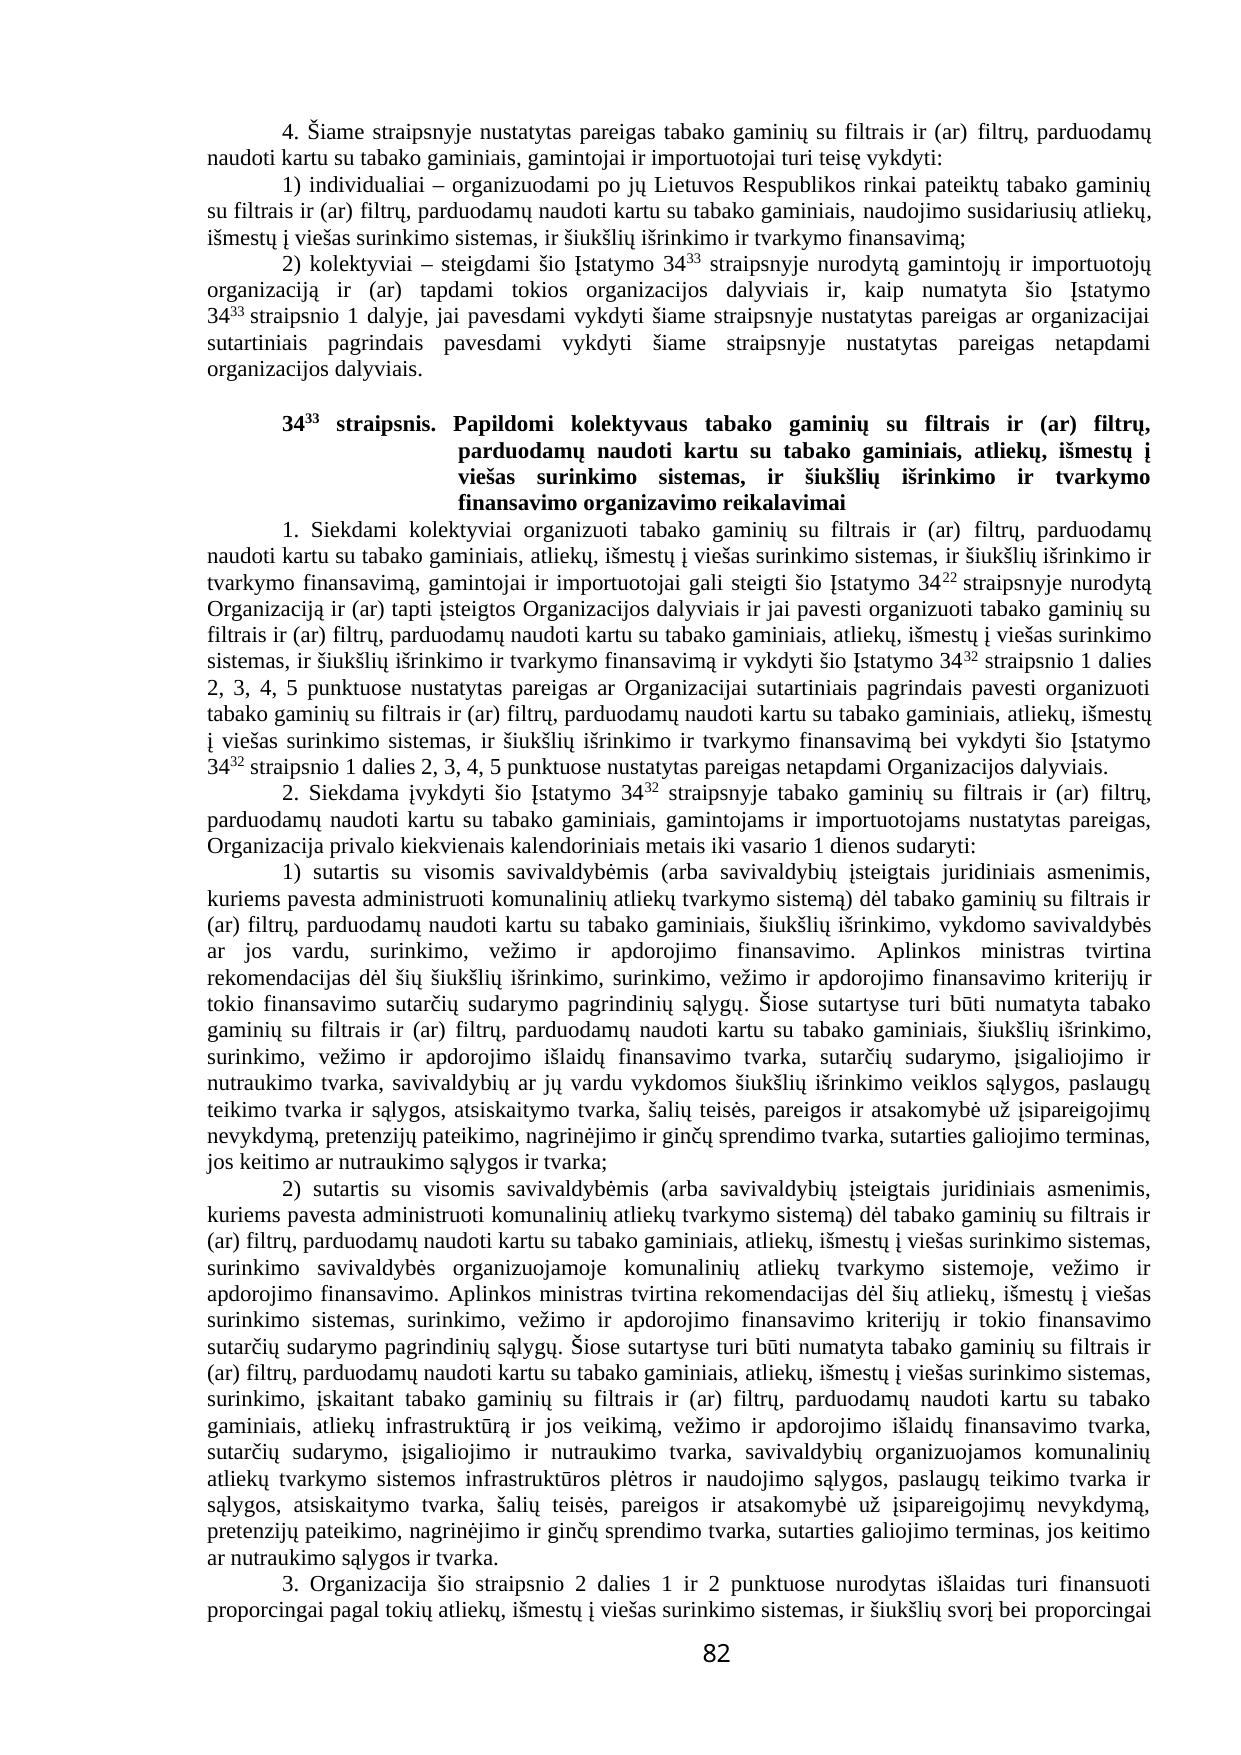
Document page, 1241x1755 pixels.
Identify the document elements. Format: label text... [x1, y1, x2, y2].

text 1) sutartis su visomis savivaldybėmis (arba savivaldybių įsteigtais juridiniais asmenimis, kuriems pavesta administruoti komunalinių atliekų tvarkymo sistemą) dėl tabako gaminių su filtrais ir (ar) filtrų, parduodamų naudoti kartu su tabako gaminiais, šiukšlių išrinkimo, vykdomo savivaldybės ar jos vardu, surinkimo, vežimo ir apdorojimo finansavimo. Aplinkos ministras tvirtina rekomendacijas dėl šių šiukšlių išrinkimo, surinkimo, vežimo ir apdorojimo finansavimo kriterijų ir tokio finansavimo sutarčių sudarymo pagrindinių sąlygų. Šiose sutartyse turi būti numatyta tabako gaminių su filtrais ir (ar) filtrų, parduodamų naudoti kartu su tabako gaminiais, šiukšlių išrinkimo, surinkimo, vežimo ir apdorojimo išlaidų finansavimo tvarka, sutarčių sudarymo, įsigaliojimo ir nutraukimo tvarka, savivaldybių ar jų vardu vykdomos šiukšlių išrinkimo veiklos sąlygos, paslaugų teikimo tvarka ir sąlygos, atsiskaitymo tvarka, šalių teisės, pareigos ir atsakomybė už įsipareigojimų nevykdymą, pretenzijų pateikimo, nagrinėjimo ir ginčų sprendimo tvarka, sutarties galiojimo terminas, jos keitimo ar nutraukimo sąlygos ir tvarka; [207, 858, 1152, 1175]
text 1. Siekdami kolektyviai organizuoti tabako gaminių su filtrais ir (ar) filtrų, parduodamų naudoti kartu su tabako gaminiais, atliekų, išmestų į viešas surinkimo sistemas, ir šiukšlių išrinkimo ir tvarkymo finansavimą, gamintojai ir importuotojai gali steigti šio Įstatymo 3422 straipsnyje nurodytą Organizaciją ir (ar) tapti įsteigtos Organizacijos dalyviais ir jai pavesti organizuoti tabako gaminių su filtrais ir (ar) filtrų, parduodamų naudoti kartu su tabako gaminiais, atliekų, išmestų į viešas surinkimo sistemas, ir šiukšlių išrinkimo ir tvarkymo finansavimą ir vykdyti šio Įstatymo 3432 straipsnio 1 dalies 2, 3, 4, 5 punktuose nustatytas pareigas ar Organizacijai sutartiniais pagrindais pavesti organizuoti tabako gaminių su filtrais ir (ar) filtrų, parduodamų naudoti kartu su tabako gaminiais, atliekų, išmestų į viešas surinkimo sistemas, ir šiukšlių išrinkimo ir tvarkymo finansavimą bei vykdyti šio Įstatymo 3432 straipsnio 1 dalies 2, 3, 4, 5 punktuose nustatytas pareigas netapdami Organizacijos dalyviais. [207, 516, 1152, 779]
text 2) kolektyviai – steigdami šio Įstatymo 3433 straipsnyje nurodytą gamintojų ir importuotojų organizaciją ir (ar) tapdami tokios organizacijos dalyviais ir, kaip numatyta šio Įstatymo 3433 straipsnio 1 dalyje, jai pavesdami vykdyti šiame straipsnyje nustatytas pareigas ar organizacijai sutartiniais pagrindais pavesdami vykdyti šiame straipsnyje nustatytas pareigas netapdami organizacijos dalyviais. [207, 250, 1152, 382]
text 3. Organizacija šio straipsnio 2 dalies 1 ir 2 punktuose nurodytas išlaidas turi finansuoti proporcingai pagal tokių atliekų, išmestų į viešas surinkimo sistemas, ir šiukšlių svorį bei proporcingai [207, 1570, 1152, 1623]
text 2) sutartis su visomis savivaldybėmis (arba savivaldybių įsteigtais juridiniais asmenimis, kuriems pavesta administruoti komunalinių atliekų tvarkymo sistemą) dėl tabako gaminių su filtrais ir (ar) filtrų, parduodamų naudoti kartu su tabako gaminiais, atliekų, išmestų į viešas surinkimo sistemas, surinkimo savivaldybės organizuojamoje komunalinių atliekų tvarkymo sistemoje, vežimo ir apdorojimo finansavimo. Aplinkos ministras tvirtina rekomendacijas dėl šių atliekų, išmestų į viešas surinkimo sistemas, surinkimo, vežimo ir apdorojimo finansavimo kriterijų ir tokio finansavimo sutarčių sudarymo pagrindinių sąlygų. Šiose sutartyse turi būti numatyta tabako gaminių su filtrais ir (ar) filtrų, parduodamų naudoti kartu su tabako gaminiais, atliekų, išmestų į viešas surinkimo sistemas, surinkimo, įskaitant tabako gaminių su filtrais ir (ar) filtrų, parduodamų naudoti kartu su tabako gaminiais, atliekų infrastruktūrą ir jos veikimą, vežimo ir apdorojimo išlaidų finansavimo tvarka, sutarčių sudarymo, įsigaliojimo ir nutraukimo tvarka, savivaldybių organizuojamos komunalinių atliekų tvarkymo sistemos infrastruktūros plėtros ir naudojimo sąlygos, paslaugų teikimo tvarka ir sąlygos, atsiskaitymo tvarka, šalių teisės, pareigos ir atsakomybė už įsipareigojimų nevykdymą, pretenzijų pateikimo, nagrinėjimo ir ginčų sprendimo tvarka, sutarties galiojimo terminas, jos keitimo ar nutraukimo sąlygos ir tvarka. [207, 1175, 1152, 1570]
text 3433 straipsnis. Papildomi kolektyvaus tabako gaminių su filtrais ir (ar) filtrų, parduodamų naudoti kartu su tabako gaminiais, atliekų, išmestų į viešas surinkimo sistemas, ir šiukšlių išrinkimo ir tvarkymo finansavimo organizavimo reikalavimai [282, 410, 1152, 516]
text 2. Siekdama įvykdyti šio Įstatymo 3432 straipsnyje tabako gaminių su filtrais ir (ar) filtrų, parduodamų naudoti kartu su tabako gaminiais, gamintojams ir importuotojams nustatytas pareigas, Organizacija privalo kiekvienais kalendoriniais metais iki vasario 1 dienos sudaryti: [207, 779, 1152, 858]
text 4. Šiame straipsnyje nustatytas pareigas tabako gaminių su filtrais ir (ar) filtrų, parduodamų naudoti kartu su tabako gaminiais, gamintojai ir importuotojai turi teisę vykdyti: [207, 118, 1152, 171]
text 1) individualiai – organizuodami po jų Lietuvos Respublikos rinkai pateiktų tabako gaminių su filtrais ir (ar) filtrų, parduodamų naudoti kartu su tabako gaminiais, naudojimo susidariusių atliekų, išmestų į viešas surinkimo sistemas, ir šiukšlių išrinkimo ir tvarkymo finansavimą; [207, 171, 1152, 250]
